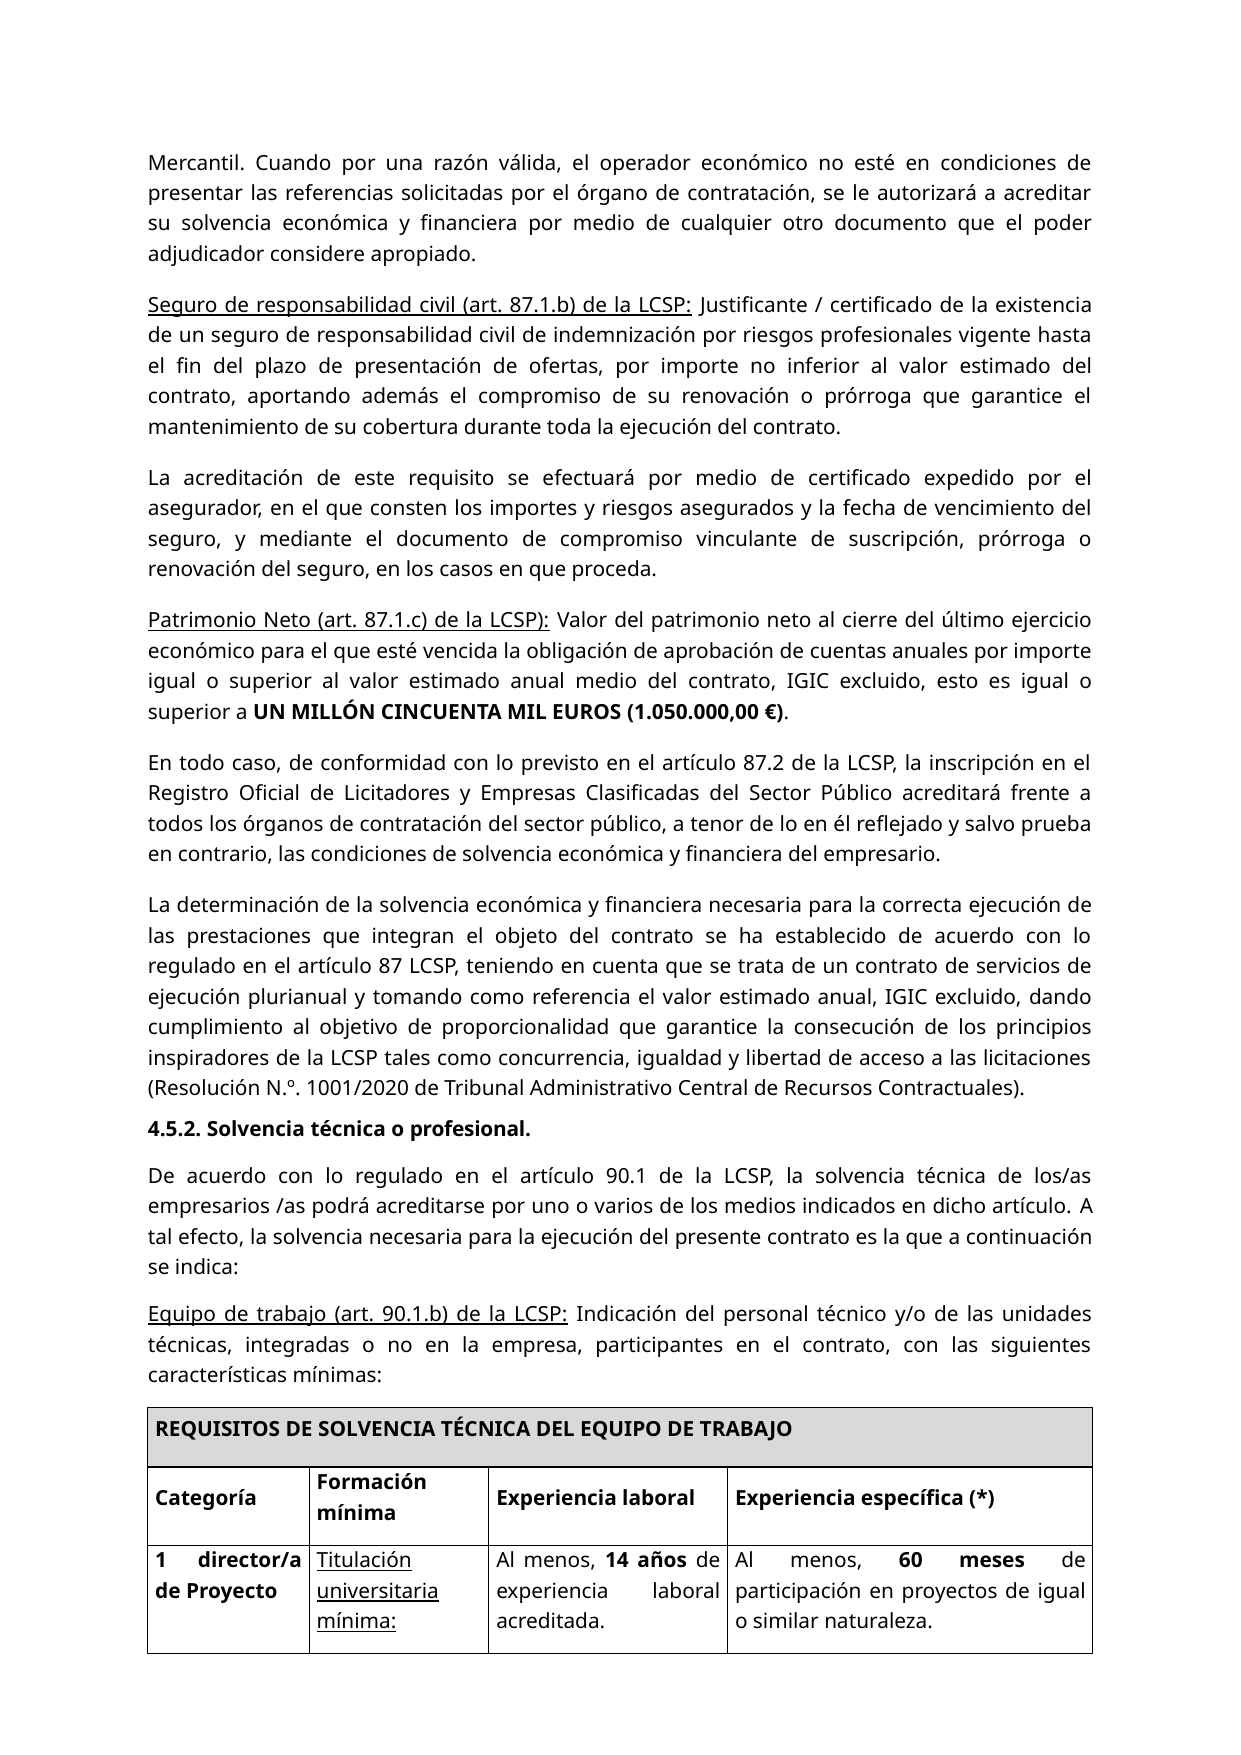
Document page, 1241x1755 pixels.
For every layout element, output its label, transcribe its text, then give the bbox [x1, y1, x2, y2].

table_cell Experiencia específica (*) [728, 1468, 1092, 1544]
text Mercantil. Cuando por una razón válida, el operador económico no esté en condiciones de presentar las referencias solicitadas por el órgano de contratación, se le autorizará a acreditar su solvencia económica y financiera por medio de cualquier otro documento que el poder adjudicador considere apropiado. [148, 148, 1093, 267]
text Seguro de responsabilidad civil (art. 87.1.b) de la LCSP: Justificante / certificado de la existencia de un seguro de responsabilidad civil de indemnización por riesgos profesionales vigente hasta el fin del plazo de presentación de ofertas, por importe no inferior al valor estimado del contrato, aportando además el compromiso de su renovación o prórroga que garantice el mantenimiento de su cobertura durante toda la ejecución del contrato. [148, 290, 1093, 440]
table_cell Experiencia laboral [489, 1468, 727, 1544]
text 4.5.2. Solvencia técnica o profesional. [148, 1114, 1093, 1142]
text En todo caso, de conformidad con lo previsto en el artículo 87.2 de la LCSP, la inscripción en el Registro Oficial de Licitadores y Empresas Clasificadas del Sector Público acreditará frente a todos los órganos de contratación del sector público, a tenor de lo en él reflejado y salvo prueba en contrario, las condiciones de solvencia económica y financiera del empresario. [148, 748, 1093, 868]
table_cell Al menos, 14 años de experiencia laboral acreditada. [489, 1546, 727, 1653]
table_cell Formación mínima [310, 1468, 488, 1544]
table_cell Al menos, 60 meses de participación en proyectos de igual o similar naturaleza. [728, 1546, 1092, 1653]
table_cell Categoría [148, 1468, 309, 1544]
table_header REQUISITOS DE SOLVENCIA TÉCNICA DEL EQUIPO DE TRABAJO [148, 1408, 1092, 1466]
text La acreditación de este requisito se efectuará por medio de certificado expedido por el asegurador, en el que consten los importes y riesgos asegurados y la fecha de vencimiento del seguro, y mediante el documento de compromiso vinculante de suscripción, prórroga o renovación del seguro, en los casos en que proceda. [148, 463, 1093, 583]
text Patrimonio Neto (art. 87.1.c) de la LCSP): Valor del patrimonio neto al cierre del último ejercicio económico para el que esté vencida la obligación de aprobación de cuentas anuales por importe igual o superior al valor estimado anual medio del contrato, IGIC excluido, esto es igual o superior a UN MILLÓN CINCUENTA MIL EUROS (1.050.000,00 €). [148, 606, 1093, 725]
table_cell 1 director/a de Proyecto [148, 1546, 309, 1653]
text Equipo de trabajo (art. 90.1.b) de la LCSP: Indicación del personal técnico y/o de las unidades técnicas, integradas o no en la empresa, participantes en el contrato, con las siguientes características mínimas: [148, 1299, 1093, 1389]
text De acuerdo con lo regulado en el artículo 90.1 de la LCSP, la solvencia técnica de los/as empresarios /as podrá acreditarse por uno o varios de los medios indicados en dicho artículo. A tal efecto, la solvencia necesaria para la ejecución del presente contrato es la que a continuación se indica: [148, 1161, 1093, 1281]
table_cell Titulación universitaria mínima: [310, 1546, 488, 1653]
text La determinación de la solvencia económica y financiera necesaria para la correcta ejecución de las prestaciones que integran el objeto del contrato se ha establecido de acuerdo con lo regulado en el artículo 87 LCSP, teniendo en cuenta que se trata de un contrato de servicios de ejecución plurianual y tomando como referencia el valor estimado anual, IGIC excluido, dando cumplimiento al objetivo de proporcionalidad que garantice la consecución de los principios inspiradores de la LCSP tales como concurrencia, igualdad y libertad de acceso a las licitaciones (Resolución N.º. 1001/2020 de Tribunal Administrativo Central de Recursos Contractuales). [148, 891, 1093, 1102]
